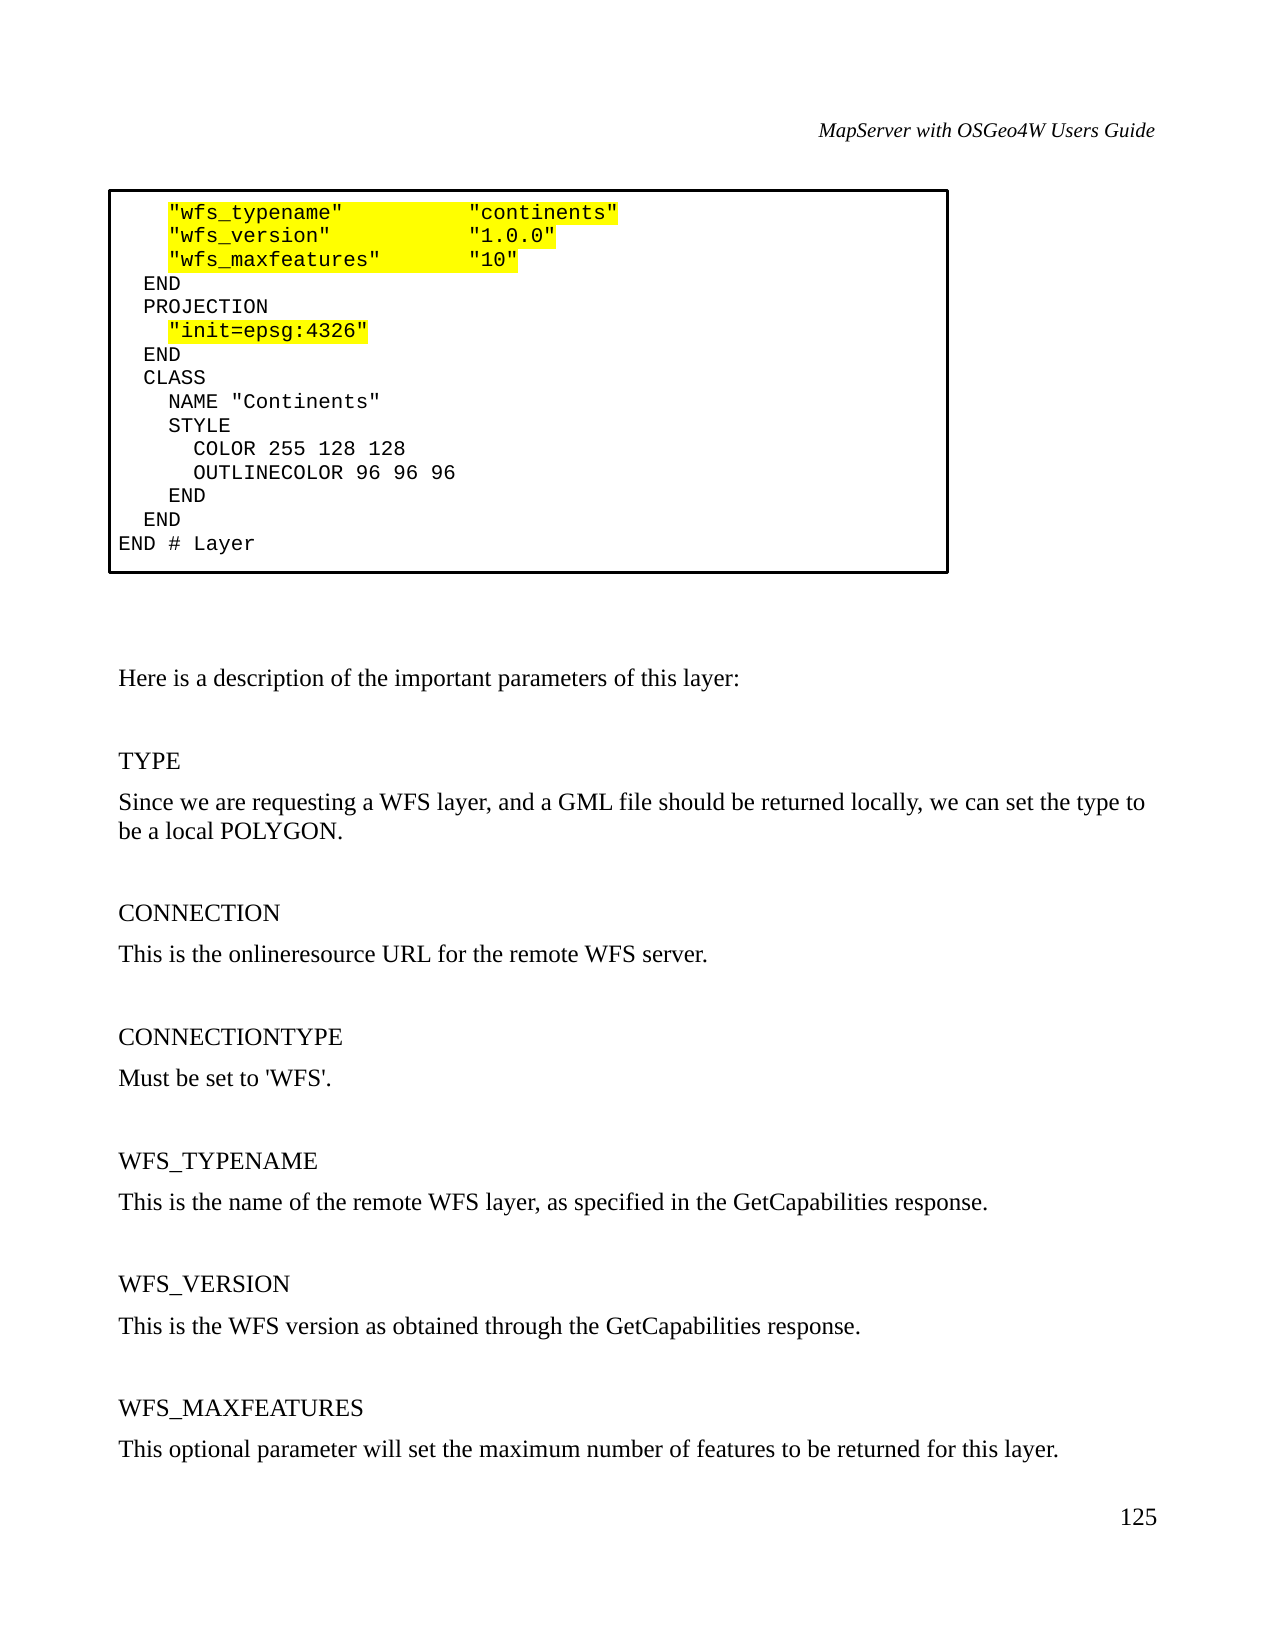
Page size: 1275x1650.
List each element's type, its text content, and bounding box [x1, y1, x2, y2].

text END [118, 273, 946, 296]
text WFS_MAXFEATURES [118, 1393, 1157, 1422]
text CONNECTIONTYPE [118, 1022, 1157, 1051]
text [949, 462, 1157, 486]
text END # Layer [118, 533, 946, 556]
text [949, 202, 1157, 225]
text This optional parameter will set the maximum number of features to be returned for this layer. [118, 1434, 1157, 1463]
text [949, 367, 1157, 391]
text Here is a description of the important parameters of this layer: [118, 663, 1157, 692]
text END [118, 486, 946, 509]
text Must be set to 'WFS'. [118, 1063, 1157, 1092]
text This is the onlineresource URL for the remote WFS server. [118, 939, 1157, 968]
text COLOR 255 128 128 [118, 438, 946, 462]
text TYPE [118, 746, 1157, 774]
text [949, 533, 1157, 556]
text CLASS [118, 367, 946, 391]
text [949, 320, 1157, 344]
text STYLE [118, 414, 946, 438]
text [949, 438, 1157, 462]
text "wfs_typename" "continents" [118, 202, 946, 225]
text [949, 225, 1157, 249]
text "wfs_version" "1.0.0" [118, 225, 946, 249]
text [949, 509, 1157, 533]
text [949, 296, 1157, 320]
text [949, 344, 1157, 367]
text END [118, 509, 946, 533]
text PROJECTION [118, 296, 946, 320]
text [949, 391, 1157, 414]
text OUTLINECOLOR 96 96 96 [118, 462, 946, 486]
text NAME "Continents" [118, 391, 946, 414]
text END [118, 344, 946, 367]
text [949, 273, 1157, 296]
text [949, 486, 1157, 509]
text "wfs_maxfeatures" "10" [118, 249, 946, 273]
text WFS_VERSION [118, 1269, 1157, 1298]
text [949, 249, 1157, 273]
text This is the WFS version as obtained through the GetCapabilities response. [118, 1311, 1157, 1339]
text Since we are requesting a WFS layer, and a GML file should be returned locally, we can set the type to be a local POLYGON. [118, 787, 1157, 844]
text "init=epsg:4326" [118, 320, 946, 344]
text CONNECTION [118, 898, 1157, 927]
text WFS_TYPENAME [118, 1146, 1157, 1174]
text [949, 414, 1157, 438]
text This is the name of the remote WFS layer, as specified in the GetCapabilities response. [118, 1187, 1157, 1216]
